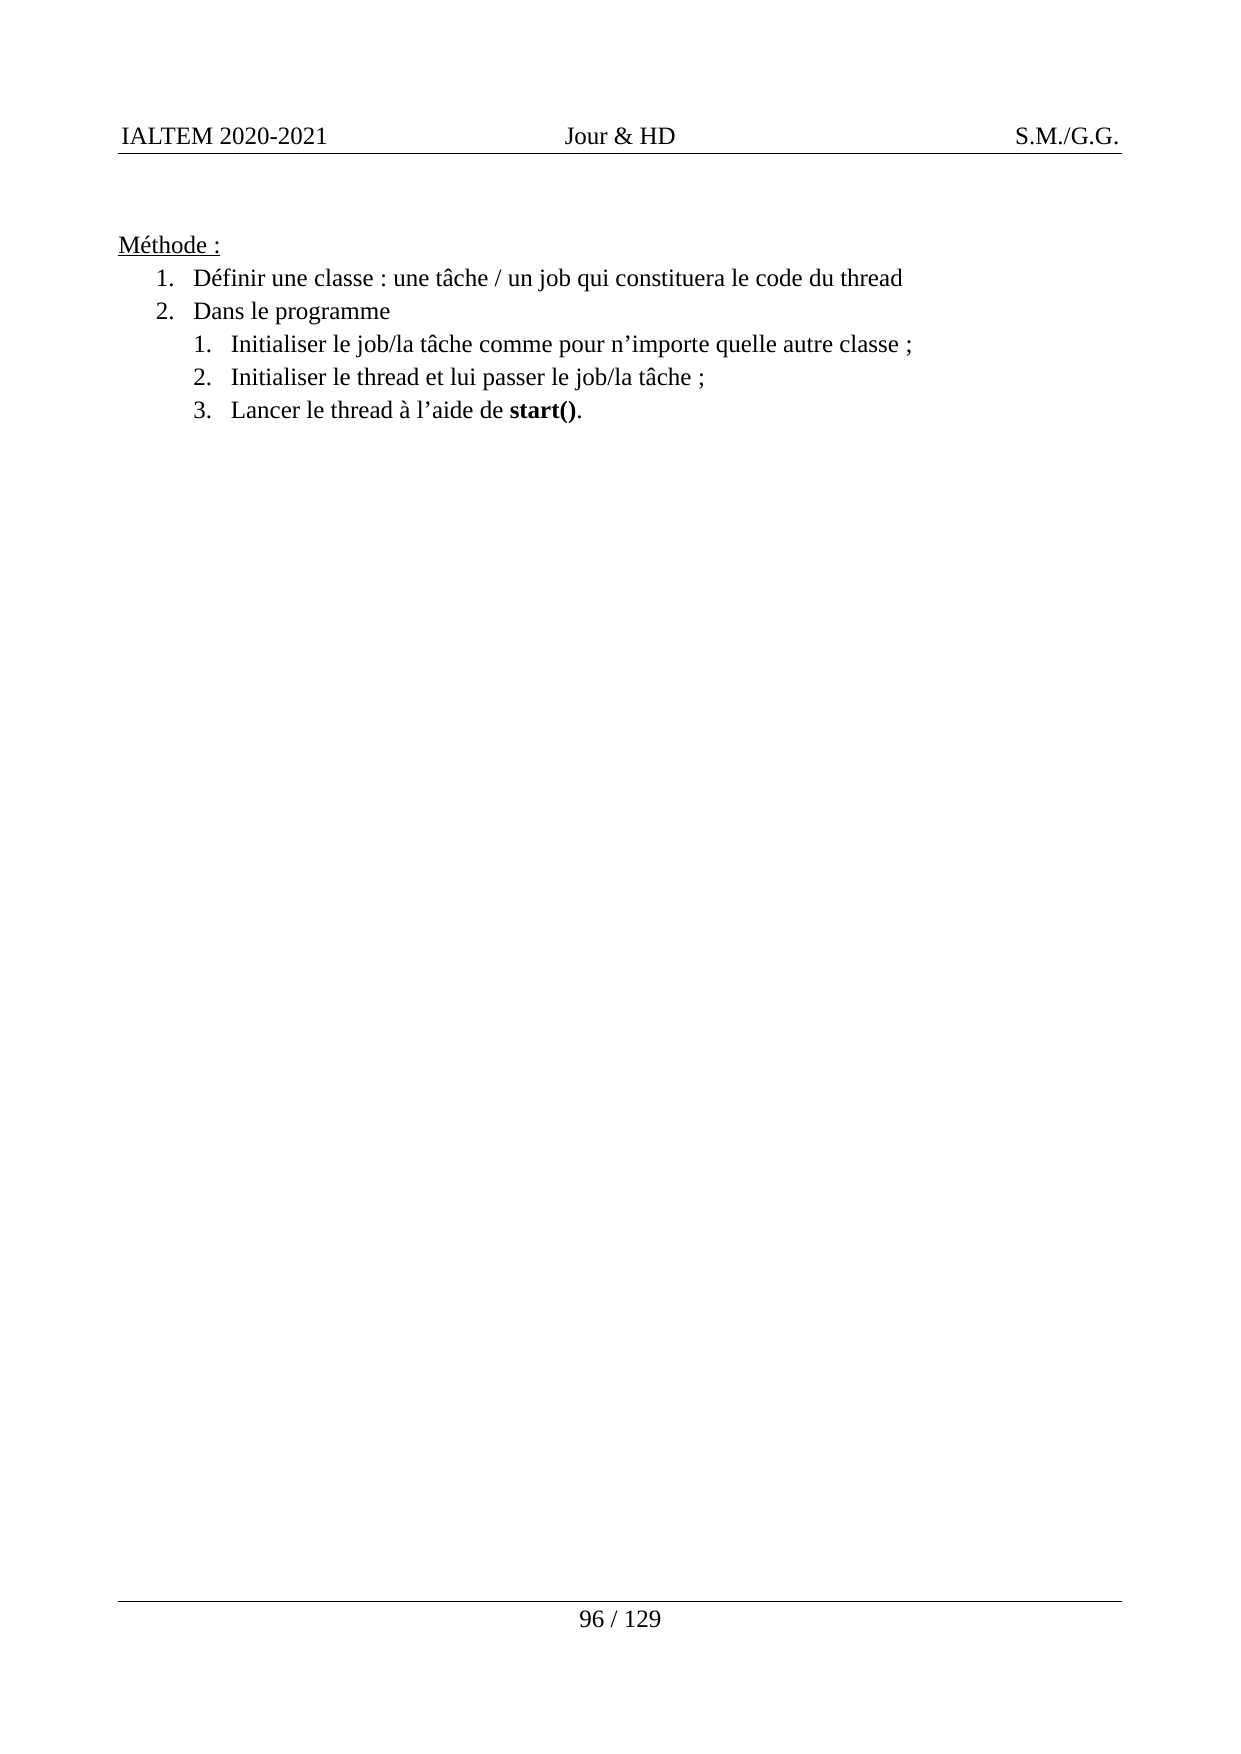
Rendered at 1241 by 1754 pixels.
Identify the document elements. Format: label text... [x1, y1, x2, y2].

list Définir une classe : une tâche / un job qui constituera le code du thread [156, 263, 1122, 292]
list Initialiser le thread et lui passer le job/la tâche ; [193, 362, 1122, 391]
text Méthode : [118, 230, 1122, 259]
list Lancer le thread à l’aide de start(). [193, 395, 1122, 424]
list Dans le programme [156, 296, 1122, 325]
list Initialiser le job/la tâche comme pour n’importe quelle autre classe ; [193, 329, 1122, 358]
